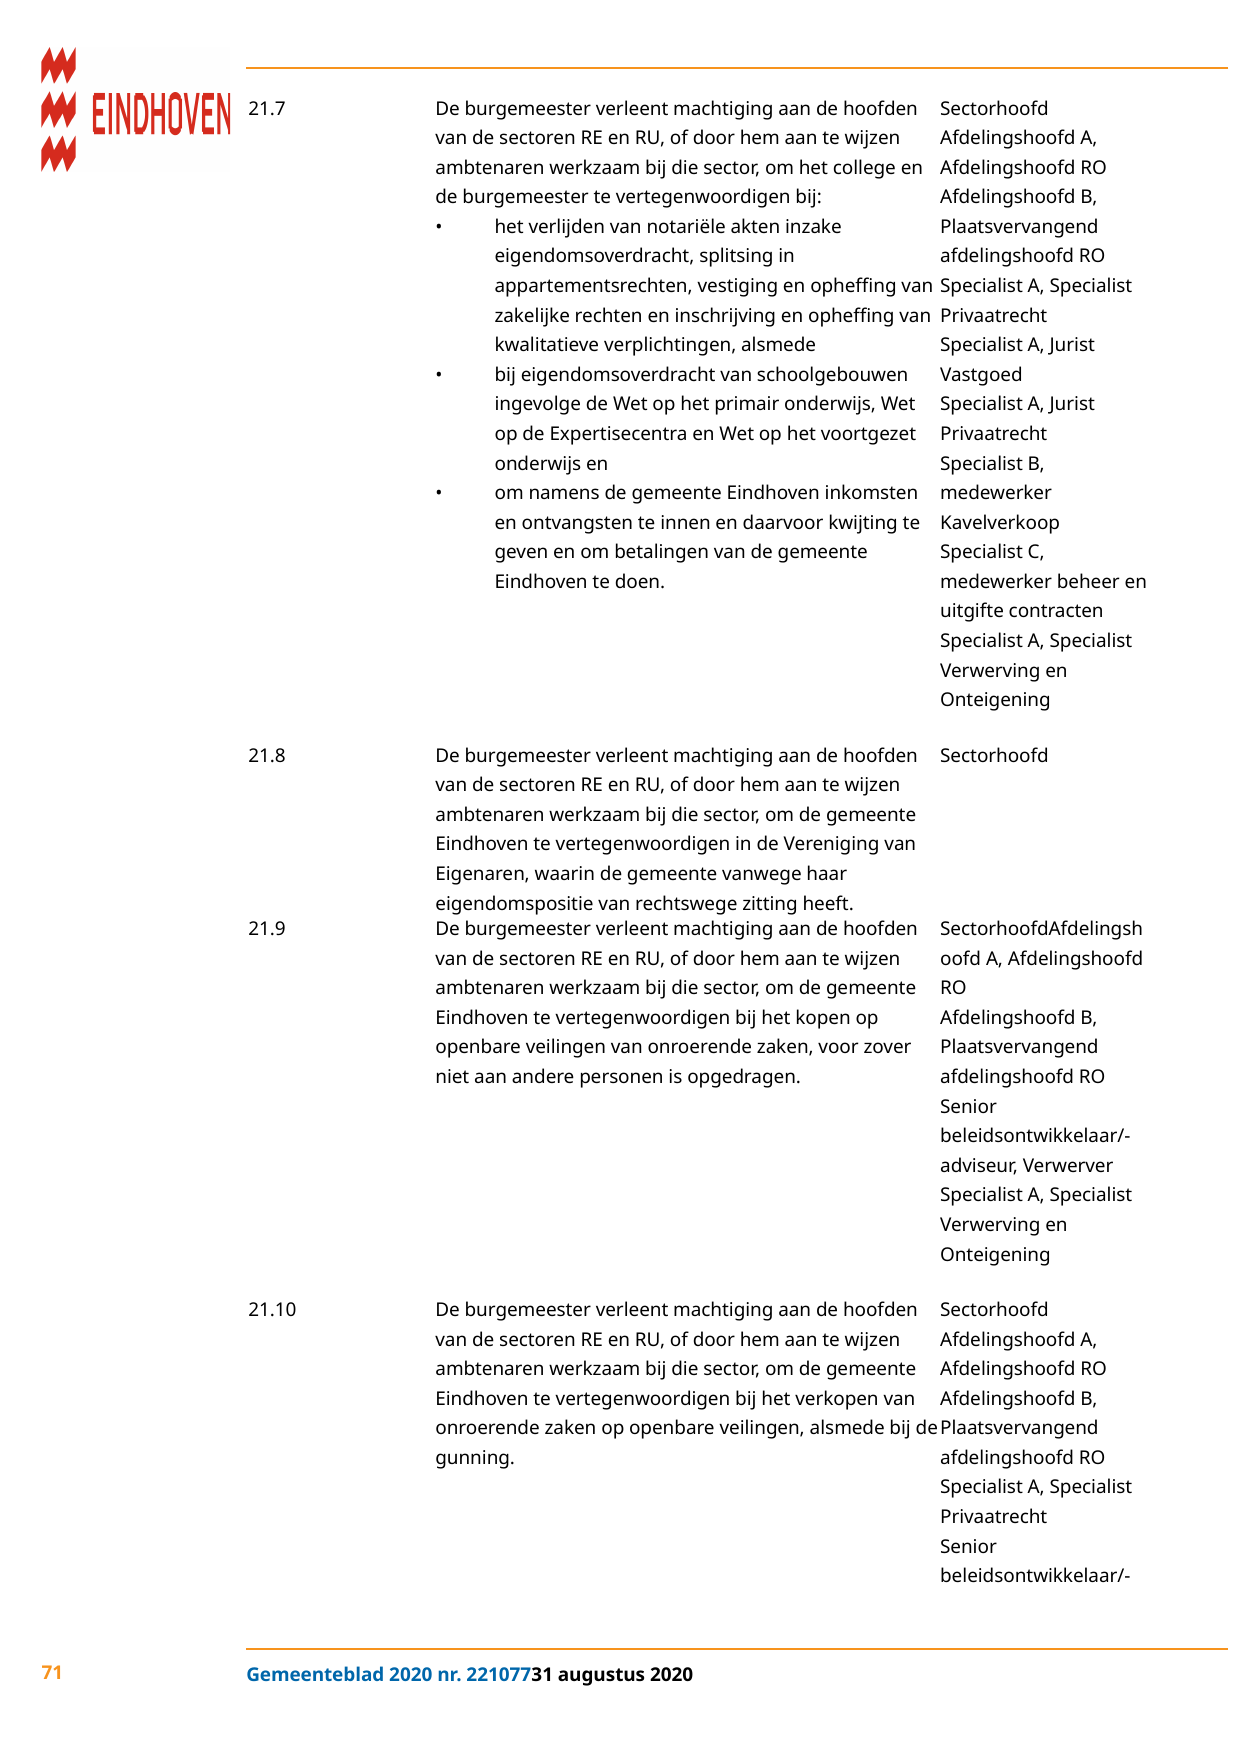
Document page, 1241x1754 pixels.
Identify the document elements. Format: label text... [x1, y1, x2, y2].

table_cell Sectorhoofd Afdelingshoofd A, Afdelingshoofd RO Afdelingshoofd B, Plaatsvervangend afdelingshoofd RO Specialist A, Specialist Privaatrecht Senior beleidsontwikkelaar/- [940, 1296, 1152, 1588]
table_cell De burgemeester verleent machtiging aan de hoofden van de sectoren RE en RU, of door hem aan te wijzen ambtenaren werkzaam bij die sector, om de gemeente Eindhoven te vertegenwoordigen in de Vereniging van Eigenaren, waarin de gemeente vanwege haar eigendomspositie van rechtswege zitting heeft. [435, 742, 940, 915]
table_cell SectorhoofdAfdelingshoofd A, Afdelingshoofd RO Afdelingshoofd B, Plaatsvervangend afdelingshoofd RO Senior beleidsontwikkelaar/-adviseur, Verwerver Specialist A, Specialist Verwerving en Onteigening [940, 915, 1152, 1296]
table_cell 21.8 [248, 742, 435, 915]
table_cell Sectorhoofd [940, 742, 1152, 915]
table_cell 21.10 [248, 1296, 435, 1588]
table_cell 21.7 [248, 95, 435, 742]
table_cell De burgemeester verleent machtiging aan de hoofden van de sectoren RE en RU, of door hem aan te wijzen ambtenaren werkzaam bij die sector, om de gemeente Eindhoven te vertegenwoordigen bij het kopen op openbare veilingen van onroerende zaken, voor zover niet aan andere personen is opgedragen. [435, 915, 940, 1296]
picture [41, 47, 231, 172]
table_cell De burgemeester verleent machtiging aan de hoofden van de sectoren RE en RU, of door hem aan te wijzen ambtenaren werkzaam bij die sector, om het college en de burgemeester te vertegenwoordigen bij: het verlijden van notariële akten inzake eigendomsoverdracht, splitsing in appartementsrechten, vestiging en opheffing van zakelijke rechten en inschrijving en opheffing van kwalitatieve verplichtingen, alsmede bij eigendomsoverdracht van schoolgebouwen ingevolge de Wet op het primair onderwijs, Wet op de Expertisecentra en Wet op het voortgezet onderwijs en om namens de gemeente Eindhoven inkomsten en ontvangsten te innen en daarvoor kwijting te geven en om betalingen van de gemeente Eindhoven te doen. [435, 95, 940, 742]
table_cell 21.9 [248, 915, 435, 1296]
table_cell De burgemeester verleent machtiging aan de hoofden van de sectoren RE en RU, of door hem aan te wijzen ambtenaren werkzaam bij die sector, om de gemeente Eindhoven te vertegenwoordigen bij het verkopen van onroerende zaken op openbare veilingen, alsmede bij de gunning. [435, 1296, 940, 1588]
table_cell Sectorhoofd Afdelingshoofd A, Afdelingshoofd RO Afdelingshoofd B, Plaatsvervangend afdelingshoofd RO Specialist A, Specialist Privaatrecht Specialist A, Jurist Vastgoed Specialist A, Jurist Privaatrecht Specialist B, medewerker Kavelverkoop Specialist C, medewerker beheer en uitgifte contracten Specialist A, Specialist Verwerving en Onteigening [940, 95, 1152, 742]
